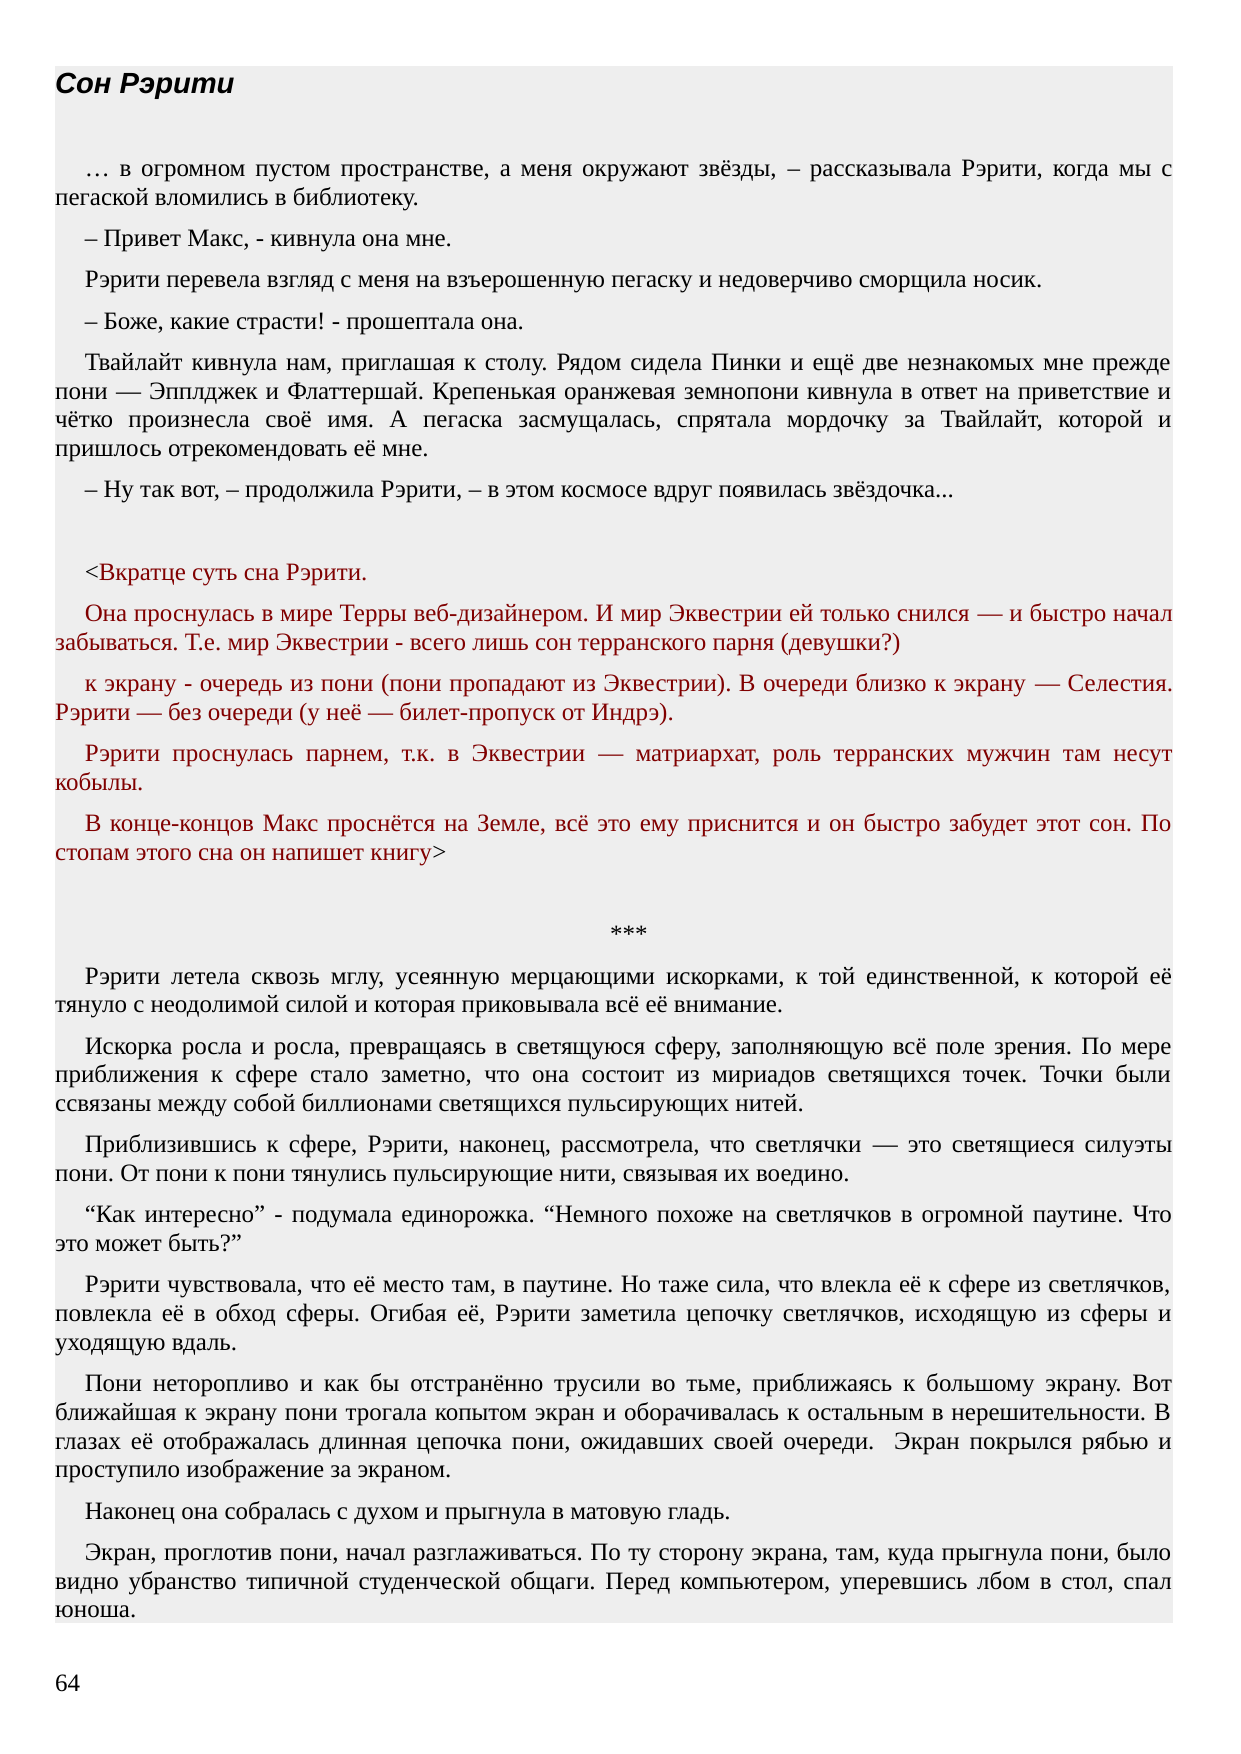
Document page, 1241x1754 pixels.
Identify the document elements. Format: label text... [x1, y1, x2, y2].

text – Боже, какие страсти! - прошептала она. [55, 306, 1173, 334]
text Искорка росла и росла, превращаясь в светящуюся сферу, заполняющую всё поле зрения. По мере приближения к сфере стало заметно, что она состоит из мириадов светящихся точек. Точки были ссвязаны между собой биллионами светящихся пульсирующих нитей. [55, 1031, 1173, 1117]
text Твайлайт кивнула нам, приглашая к столу. Рядом сидела Пинки и ещё две незнакомых мне прежде пони — Эпплджек и Флаттершай. Крепенькая оранжевая земнопони кивнула в ответ на приветствие и чётко произнесла своё имя. А пегаска засмущалась, спрятала мордочку за Твайлайт, которой и пришлось отрекомендовать её мне. [55, 347, 1173, 462]
text Наконец она собралась с духом и прыгнула в матовую гладь. [55, 1496, 1173, 1524]
text – Ну так вот, – продолжила Рэрити, – в этом космосе вдруг появилась звёздочка... [55, 474, 1173, 503]
text … в огромном пустом пространстве, а меня окружают звёзды, – рассказывала Рэрити, когда мы с пегаской вломились в библиотеку. [55, 153, 1173, 211]
text *** [55, 919, 1173, 948]
text “Как интересно” - подумала единорожка. “Немного похоже на светлячков в огромной паутине. Что это может быть?” [55, 1199, 1173, 1257]
text В конце-концов Макс проснётся на Земле, всё это ему приснится и он быстро забудет этот сон. По стопам этого сна он напишет книгу> [55, 808, 1173, 866]
text Она проснулась в мире Терры веб-дизайнером. И мир Эквестрии ей только снился — и быстро начал забываться. Т.е. мир Эквестрии - всего лишь сон терранского парня (девушки?) [55, 598, 1173, 656]
text к экрану - очередь из пони (пони пропадают из Эквестрии). В очереди близко к экрану — Селестия. Рэрити — без очереди (у неё — билет-пропуск от Индрэ). [55, 668, 1173, 726]
text Пони неторопливо и как бы отстранённо трусили во тьме, приближаясь к большому экрану. Вот ближайшая к экрану пони трогала копытом экран и оборачивалась к остальным в нерешительности. В глазах её отображалась длинная цепочка пони, ожидавших своей очереди. Экран покрылся рябью и проступило изображение за экраном. [55, 1368, 1173, 1483]
text <Вкратце суть сна Рэрити. [55, 557, 1173, 586]
subtitle Сон Рэрити [55, 66, 1173, 99]
text Рэрити перевела взгляд с меня на взъерошенную пегаску и недоверчиво сморщила носик. [55, 264, 1173, 293]
text Экран, проглотив пони, начал разглаживаться. По ту сторону экрана, там, куда прыгнула пони, было видно убранство типичной студенческой общаги. Перед компьютером, уперевшись лбом в стол, спал юноша. [55, 1537, 1173, 1623]
text Рэрити чувствовала, что её место там, в паутине. Но таже сила, что влекла её к сфере из светлячков, повлекла её в обход сферы. Огибая её, Рэрити заметила цепочку светлячков, исходящую из сферы и уходящую вдаль. [55, 1269, 1173, 1356]
text Приблизившись к сфере, Рэрити, наконец, рассмотрела, что светлячки — это светящиеся силуэты пони. От пони к пони тянулись пульсирующие нити, связывая их воедино. [55, 1129, 1173, 1187]
text Рэрити летела сквозь мглу, усеянную мерцающими искорками, к той единственной, к которой её тянуло с неодолимой силой и которая приковывала всё её внимание. [55, 961, 1173, 1018]
text – Привет Макс, - кивнула она мне. [55, 223, 1173, 252]
text Рэрити проснулась парнем, т.к. в Эквестрии — матриархат, роль терранских мужчин там несут кобылы. [55, 738, 1173, 796]
